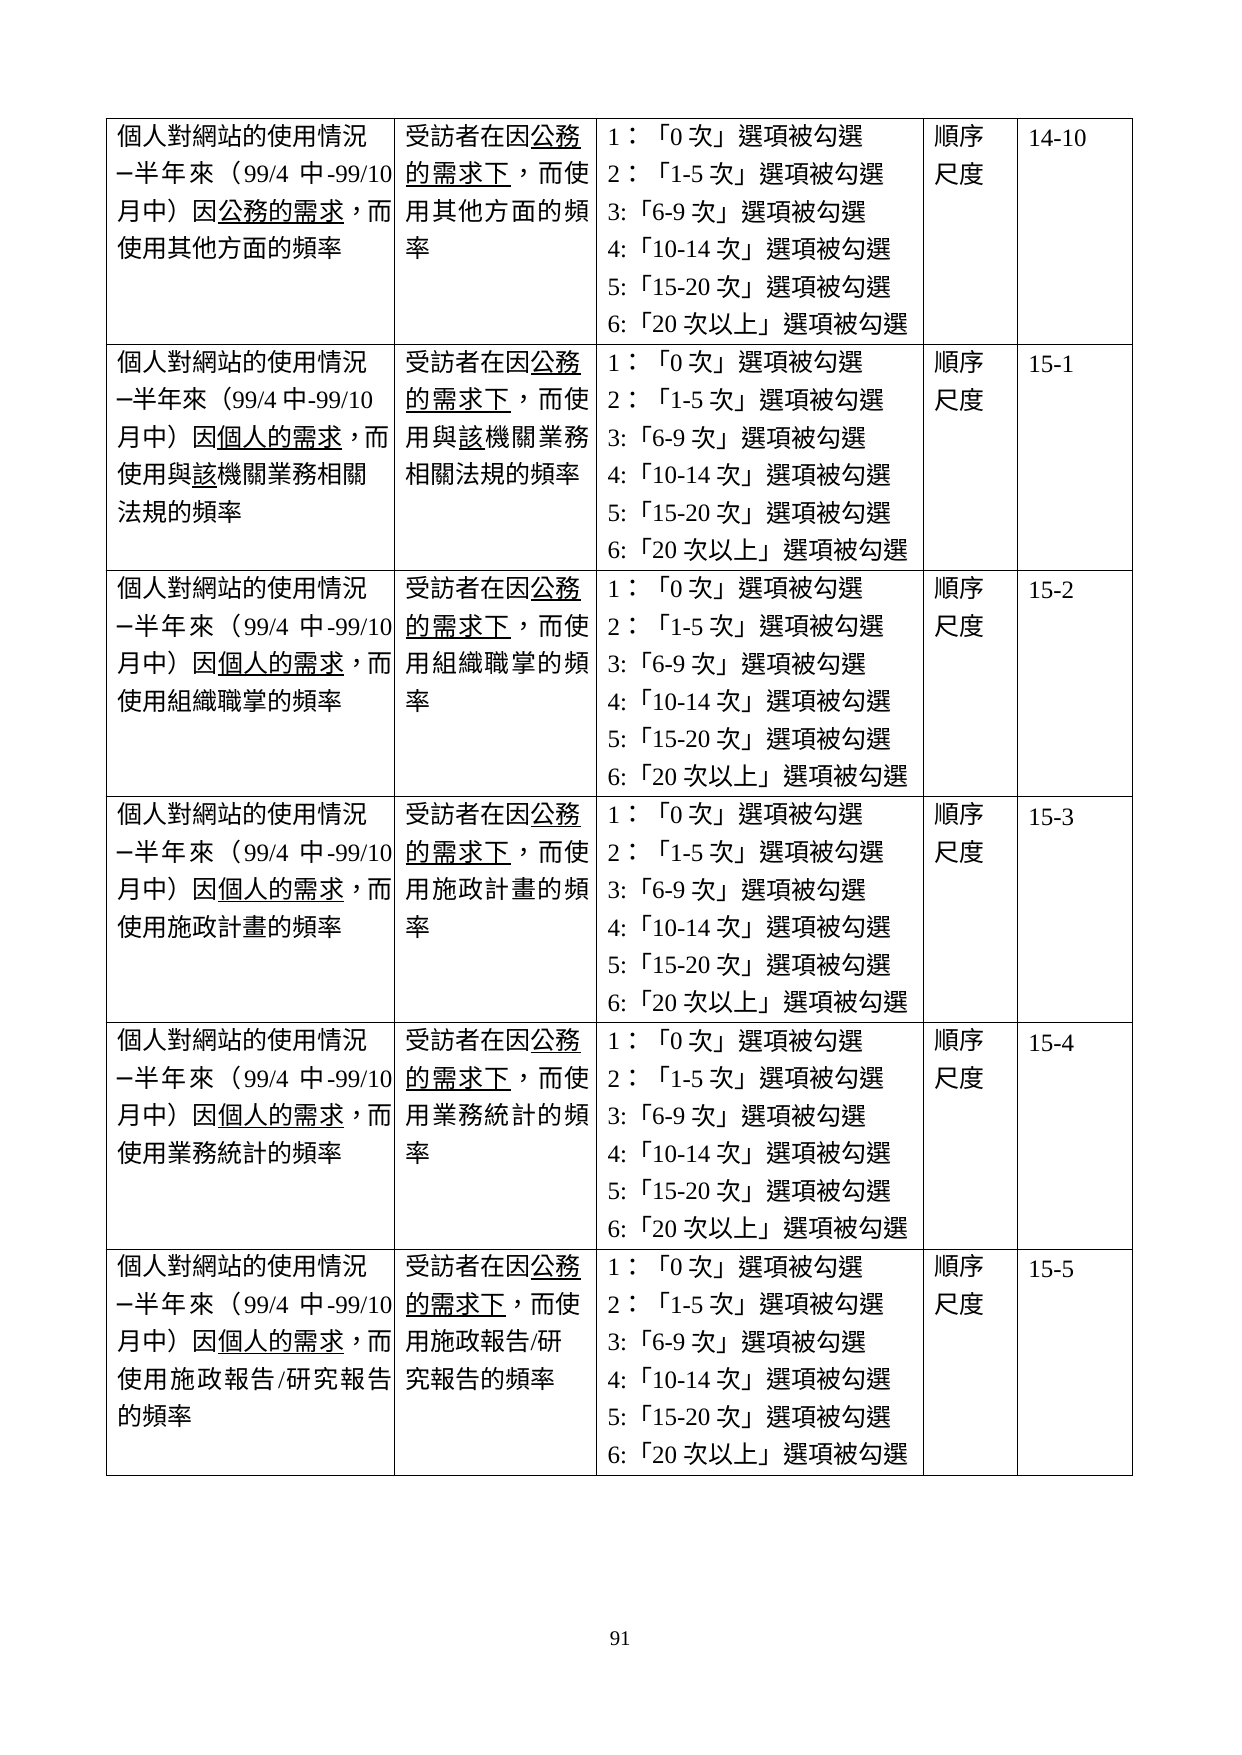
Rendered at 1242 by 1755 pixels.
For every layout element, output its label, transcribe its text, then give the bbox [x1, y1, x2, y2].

table_header 受訪者在因公務 的需求下，而使 用其他方面的頻 率 [395, 119, 596, 344]
table_cell 15-3 [1018, 797, 1132, 1022]
table_cell 受訪者在因公務 的需求下，而使 用施政計畫的頻 率 [395, 797, 596, 1022]
table_cell 受訪者在因公務 的需求下，而使 用組織職掌的頻 率 [395, 571, 596, 796]
table_cell 1：「0 次」選項被勾選 2：「1-5 次」選項被勾選 3:「6-9 次」選項被勾選 4:「10-14 次」選項被勾選 5:「15-20 次」選項被勾選 6:「20 次以上」選項被勾選 [597, 1023, 923, 1248]
table_cell 順序 尺度 [924, 571, 1017, 796]
table_cell 順序 尺度 [924, 345, 1017, 570]
table_cell 受訪者在因公務 的需求下，而使 用業務統計的頻 率 [395, 1023, 596, 1248]
table_cell 15-5 [1018, 1250, 1132, 1474]
table_cell 個人對網站的使用情況 ─半年來（99/4 中-99/10 月中）因個人的需求，而 使用施政報告/研究報告 的頻率 [107, 1250, 394, 1474]
table_cell 1：「0 次」選項被勾選 2：「1-5 次」選項被勾選 3:「6-9 次」選項被勾選 4:「10-14 次」選項被勾選 5:「15-20 次」選項被勾選 6:「20 次以上」選項被勾選 [597, 1250, 923, 1474]
table_cell 順序 尺度 [924, 1023, 1017, 1248]
table_cell 15-4 [1018, 1023, 1132, 1248]
table_cell 15-1 [1018, 345, 1132, 570]
table_cell 個人對網站的使用情況 ─半年來（99/4 中-99/10 月中）因個人的需求，而 使用與該機關業務相關 法規的頻率 [107, 345, 394, 570]
table_cell 1：「0 次」選項被勾選 2：「1-5 次」選項被勾選 3:「6-9 次」選項被勾選 4:「10-14 次」選項被勾選 5:「15-20 次」選項被勾選 6:「20 次以上」選項被勾選 [597, 797, 923, 1022]
table_header 順序 尺度 [924, 119, 1017, 344]
table_header 14-10 [1018, 119, 1132, 344]
table_cell 1：「0 次」選項被勾選 2：「1-5 次」選項被勾選 3:「6-9 次」選項被勾選 4:「10-14 次」選項被勾選 5:「15-20 次」選項被勾選 6:「20 次以上」選項被勾選 [597, 345, 923, 570]
table_cell 受訪者在因公務 的需求下，而使 用施政報告/研 究報告的頻率 [395, 1250, 596, 1474]
table_cell 1：「0 次」選項被勾選 2：「1-5 次」選項被勾選 3:「6-9 次」選項被勾選 4:「10-14 次」選項被勾選 5:「15-20 次」選項被勾選 6:「20 次以上」選項被勾選 [597, 571, 923, 796]
table_cell 個人對網站的使用情況 ─半年來（99/4 中-99/10 月中）因個人的需求，而 使用業務統計的頻率 [107, 1023, 394, 1248]
table_cell 順序 尺度 [924, 797, 1017, 1022]
table_cell 受訪者在因公務 的需求下，而使 用與該機關業務 相關法規的頻率 [395, 345, 596, 570]
table_cell 個人對網站的使用情況 ─半年來（99/4 中-99/10 月中）因個人的需求，而 使用組織職掌的頻率 [107, 571, 394, 796]
table_cell 個人對網站的使用情況 ─半年來（99/4 中-99/10 月中）因個人的需求，而 使用施政計畫的頻率 [107, 797, 394, 1022]
table_cell 順序 尺度 [924, 1250, 1017, 1474]
table_header 個人對網站的使用情況 ─半年來（99/4 中-99/10 月中）因公務的需求，而 使用其他方面的頻率 [107, 119, 394, 344]
table_cell 15-2 [1018, 571, 1132, 796]
table_header 1：「0 次」選項被勾選 2：「1-5 次」選項被勾選 3:「6-9 次」選項被勾選 4:「10-14 次」選項被勾選 5:「15-20 次」選項被勾選 6:「20 次以上」選項被勾選 [597, 119, 923, 344]
